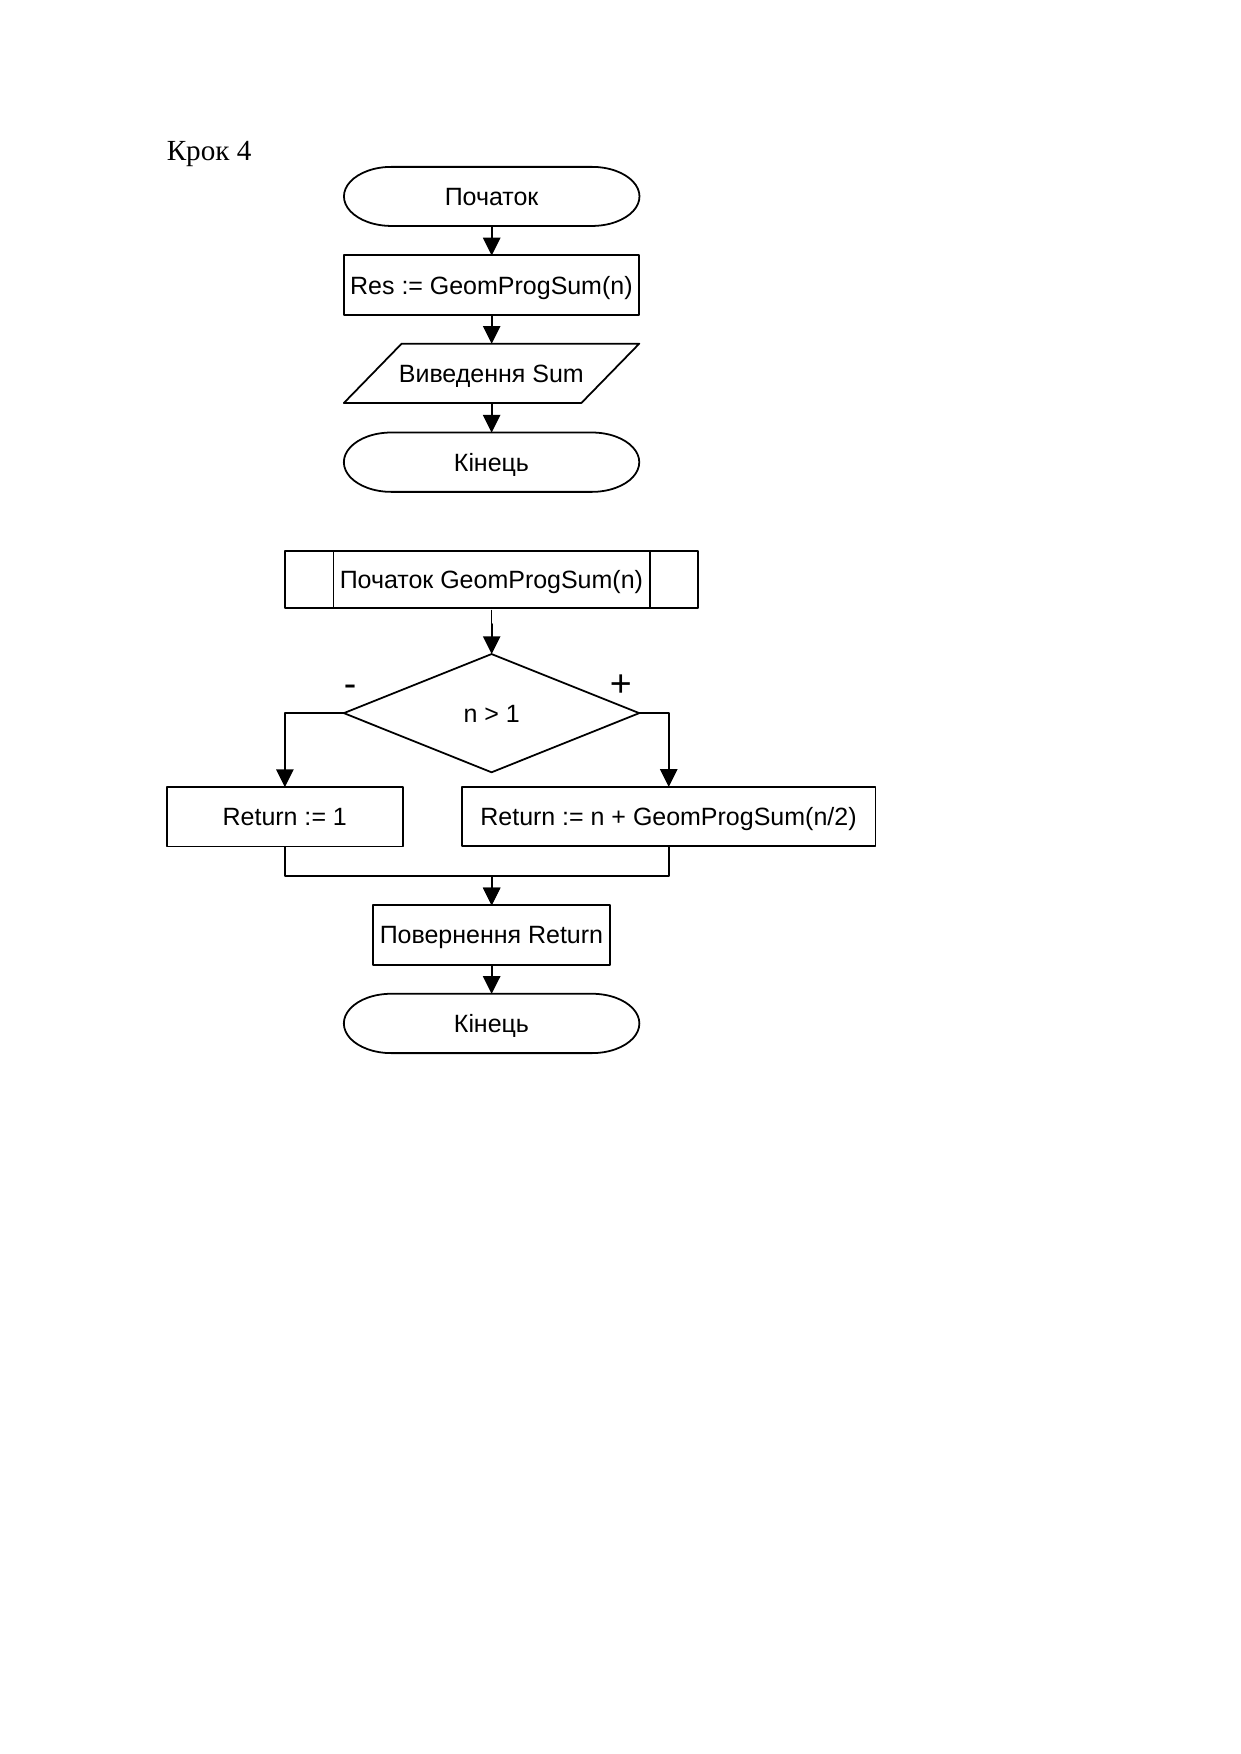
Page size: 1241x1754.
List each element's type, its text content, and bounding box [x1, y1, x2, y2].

text Крок 4 [167, 133, 1163, 167]
